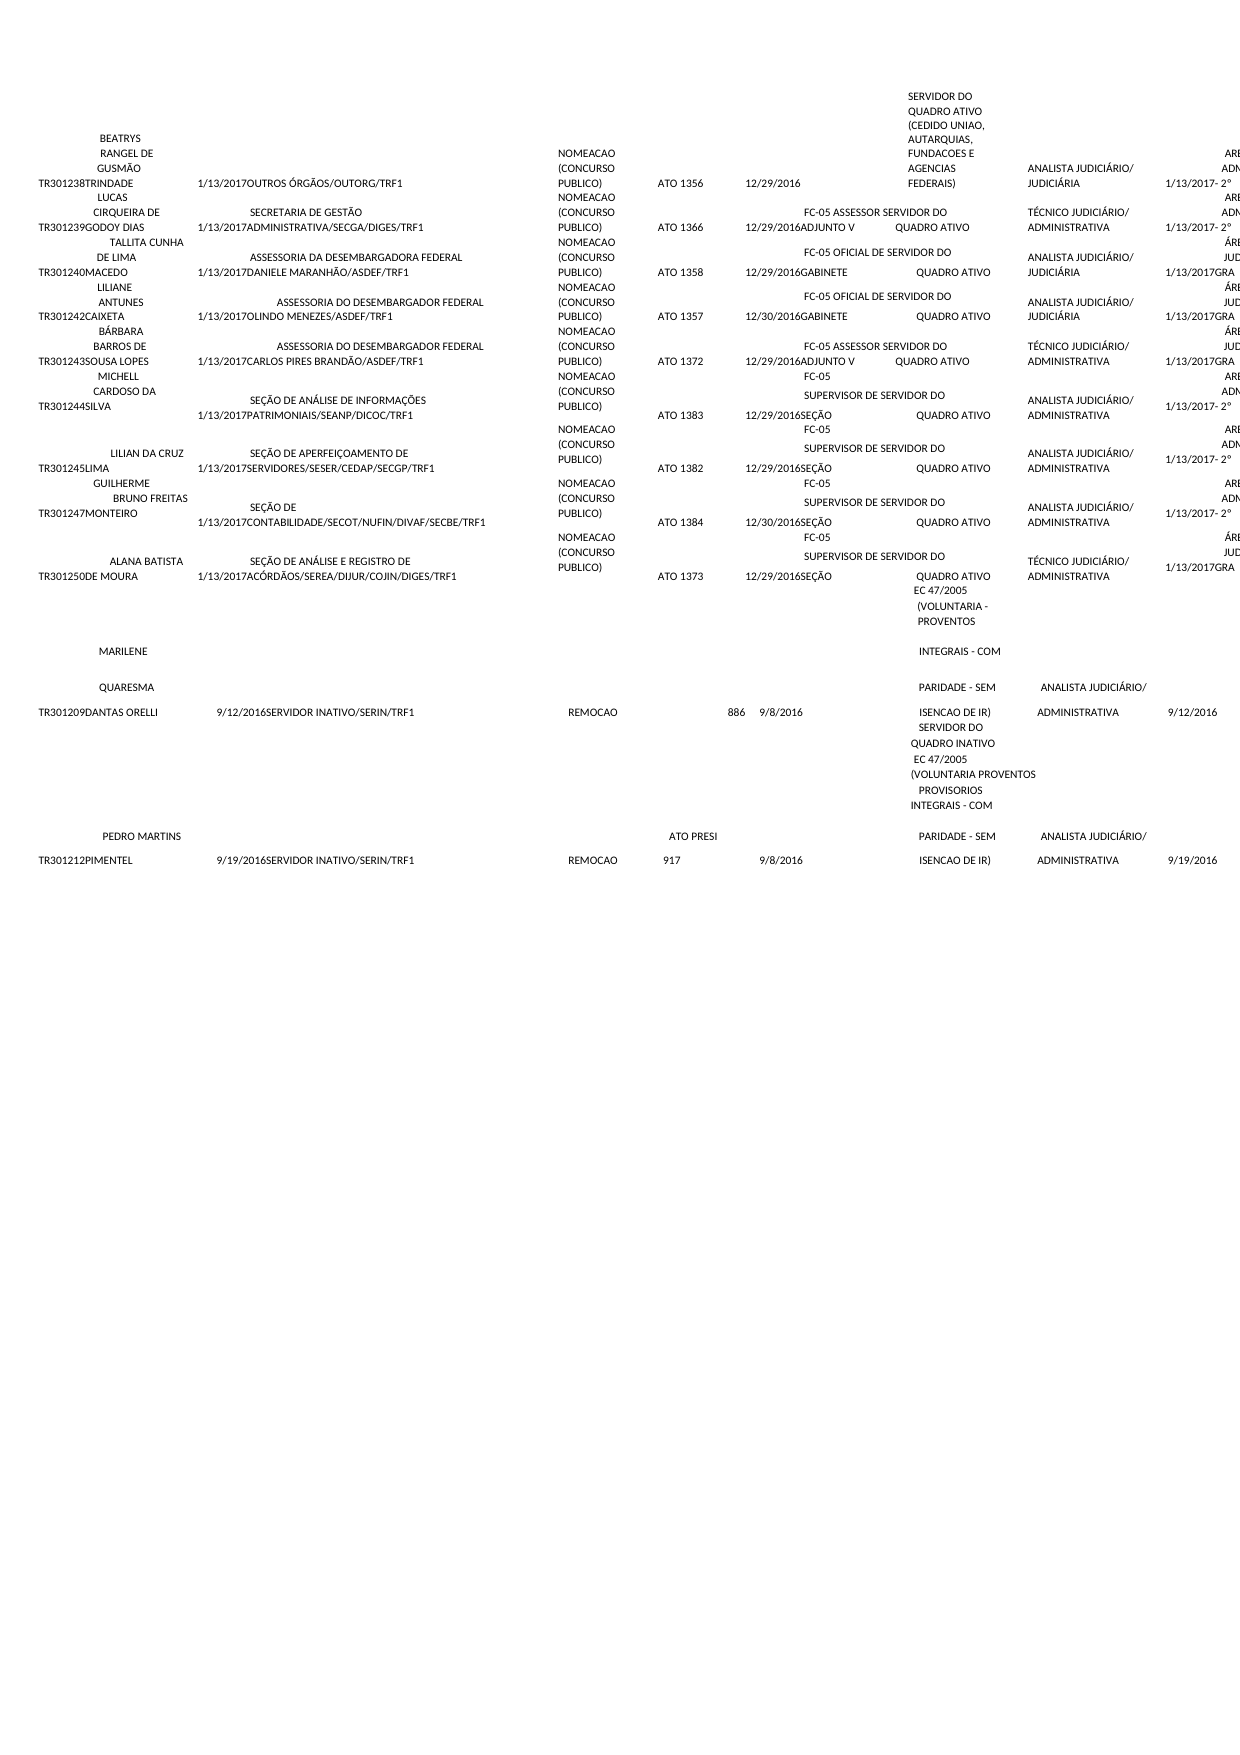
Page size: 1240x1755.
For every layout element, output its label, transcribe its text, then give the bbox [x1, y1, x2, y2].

text MARILENE INTEGRAIS - COM [38, 633, 1239, 662]
table_cell ÁRE JUD 1/13/2017GRA [1159, 280, 1240, 324]
table_cell FC-05 SUPERVISOR DE SERVIDOR DO 12/29/2016SEÇÃO QUADRO ATIVO [745, 369, 1028, 423]
text (VOLUNTARIA - [748, 599, 1158, 613]
table_cell FC-05 OFICIAL DE SERVIDOR DO 12/30/2016GABINETE QUADRO ATIVO [745, 280, 1028, 324]
table_cell TÉCNICO JUDICIÁRIO/ ADMINISTRATIVA [1028, 191, 1159, 235]
table_cell NOMEACAO (CONCURSO PUBLICO) [558, 325, 658, 369]
table_cell ATO 1384 [658, 476, 745, 530]
text (VOLUNTARIA PROVENTOS [911, 767, 1239, 781]
table_cell FC-05 SUPERVISOR DE SERVIDOR DO 12/29/2016SEÇÃO QUADRO ATIVO [745, 423, 1028, 476]
table_cell ANALISTA JUDICIÁRIO/ ADMINISTRATIVA [1028, 423, 1159, 476]
table_cell ASSESSORIA DO DESEMBARGADOR FEDERAL 1/13/2017CARLOS PIRES BRANDÃO/ASDEF/TRF1 [191, 325, 558, 369]
table_cell ATO 1383 [658, 369, 745, 423]
table_cell FC-05 OFICIAL DE SERVIDOR DO 12/29/2016GABINETE QUADRO ATIVO [745, 235, 1028, 280]
table_cell LILIANE ANTUNES TR301242CAIXETA [38, 280, 191, 324]
text SERVIDOR DO [748, 721, 1154, 734]
table_cell TÉCNICO JUDICIÁRIO/ ADMINISTRATIVA [1028, 530, 1159, 584]
table_cell TALLITA CUNHA DE LIMA TR301240MACEDO [38, 235, 191, 280]
table_cell TÉCNICO JUDICIÁRIO/ ADMINISTRATIVA [1028, 325, 1159, 369]
table_cell 1/13/2017OUTROS ÓRGÃOS/OUTORG/TRF1 [191, 89, 558, 191]
table_cell ATO 1382 [658, 423, 745, 476]
text PEDRO MARTINS ATO PRESI PARIDADE - SEM ANALISTA JUDICIÁRIO/ [38, 818, 1239, 846]
table_cell ARE ADM 1/13/2017- 2º [1159, 423, 1240, 476]
table_cell NOMEACAO (CONCURSO PUBLICO) [558, 476, 658, 530]
table_cell ARE ADM 1/13/2017- 2º [1159, 89, 1240, 191]
table_cell ANALISTA JUDICIÁRIO/ JUDICIÁRIA [1028, 89, 1159, 191]
table_cell FC-05 SUPERVISOR DE SERVIDOR DO 12/30/2016SEÇÃO QUADRO ATIVO [745, 476, 1028, 530]
text TR301212PIMENTEL 9/19/2016SERVIDOR INATIVO/SERIN/TRF1 REMOCAO 917 9/8/2016 ISENCAO DE IR) ADMINISTRATIVA 9/19/2016 [38, 853, 1239, 867]
table_cell LUCAS CIRQUEIRA DE TR301239GODOY DIAS [38, 191, 191, 235]
table_cell ATO 1358 [658, 235, 745, 280]
table_cell ARE ADM 1/13/2017- 2º [1159, 191, 1240, 235]
table_cell ATO 1357 [658, 280, 745, 324]
table_cell BEATRYS RANGEL DE GUSMÃO TR301238TRINDADE [38, 89, 191, 191]
text INTEGRAIS - COM [911, 798, 1239, 812]
text EC 47/2005 [748, 752, 1133, 766]
table_cell SERVIDOR DO QUADRO ATIVO (CEDIDO UNIAO, AUTARQUIAS, FUNDACOES E AGENCIAS FEDERAIS) [908, 89, 1028, 191]
table_cell ATO 1366 [658, 191, 745, 235]
table_cell ANALISTA JUDICIÁRIO/ JUDICIÁRIA [1028, 235, 1159, 280]
text TR301209DANTAS ORELLI 9/12/2016SERVIDOR INATIVO/SERIN/TRF1 REMOCAO 886 9/8/2016 ISENCAO DE IR) ADMINISTRATIVA 9/12/2016 [38, 705, 1239, 719]
table_cell NOMEACAO (CONCURSO PUBLICO) [558, 280, 658, 324]
table_cell ARE ADM 1/13/2017- 2º [1159, 476, 1240, 530]
table_cell ASSESSORIA DA DESEMBARGADORA FEDERAL 1/13/2017DANIELE MARANHÃO/ASDEF/TRF1 [191, 235, 558, 280]
table_cell SEÇÃO DE 1/13/2017CONTABILIDADE/SECOT/NUFIN/DIVAF/SECBE/TRF1 [191, 476, 558, 530]
table_cell ANALISTA JUDICIÁRIO/ ADMINISTRATIVA [1028, 369, 1159, 423]
table_cell ATO 1356 [658, 89, 745, 191]
table_cell LILIAN DA CRUZ TR301245LIMA [38, 423, 191, 476]
table_cell GUILHERME BRUNO FREITAS TR301247MONTEIRO [38, 476, 191, 530]
table_cell ÁRE JUD 1/13/2017GRA [1159, 235, 1240, 280]
table_cell SEÇÃO DE ANÁLISE E REGISTRO DE 1/13/2017ACÓRDÃOS/SEREA/DIJUR/COJIN/DIGES/TRF1 [191, 530, 558, 584]
table_cell ARE ADM 1/13/2017- 2º [1159, 369, 1240, 423]
table_cell NOMEACAO (CONCURSO PUBLICO) [558, 423, 658, 476]
table_cell SEÇÃO DE ANÁLISE DE INFORMAÇÕES 1/13/2017PATRIMONIAIS/SEANP/DICOC/TRF1 [191, 369, 558, 423]
table_cell NOMEACAO (CONCURSO PUBLICO) [558, 530, 658, 584]
table_cell ÁRE JUD 1/13/2017GRA [1159, 325, 1240, 369]
table_cell ÁRE JUD 1/13/2017GRA [1159, 530, 1240, 584]
table_cell NOMEACAO (CONCURSO PUBLICO) [558, 235, 658, 280]
table_cell FC-05 ASSESSOR SERVIDOR DO 12/29/2016ADJUNTO V QUADRO ATIVO [745, 325, 1028, 369]
table_cell MICHELL CARDOSO DA TR301244SILVA [38, 369, 191, 423]
table_cell ANALISTA JUDICIÁRIO/ ADMINISTRATIVA [1028, 476, 1159, 530]
table_cell NOMEACAO (CONCURSO PUBLICO) [558, 369, 658, 423]
table_cell ASSESSORIA DO DESEMBARGADOR FEDERAL 1/13/2017OLINDO MENEZES/ASDEF/TRF1 [191, 280, 558, 324]
text PROVENTOS [748, 614, 1145, 628]
text EC 47/2005 [748, 584, 1133, 598]
table_cell SEÇÃO DE APERFEIÇOAMENTO DE 1/13/2017SERVIDORES/SESER/CEDAP/SECGP/TRF1 [191, 423, 558, 476]
table_cell BÁRBARA BARROS DE TR301243SOUSA LOPES [38, 325, 191, 369]
table_cell ATO 1372 [658, 325, 745, 369]
table_cell NOMEACAO (CONCURSO PUBLICO) [558, 89, 658, 191]
table_cell ATO 1373 [658, 530, 745, 584]
text PROVISORIOS [748, 783, 1154, 797]
table_cell 12/29/2016 [745, 89, 908, 191]
text QUARESMA PARIDADE - SEM ANALISTA JUDICIÁRIO/ [38, 669, 1239, 697]
table_cell FC-05 SUPERVISOR DE SERVIDOR DO 12/29/2016SEÇÃO QUADRO ATIVO [745, 530, 1028, 584]
table_cell ALANA BATISTA TR301250DE MOURA [38, 530, 191, 584]
table_cell SECRETARIA DE GESTÃO 1/13/2017ADMINISTRATIVA/SECGA/DIGES/TRF1 [191, 191, 558, 235]
table_cell NOMEACAO (CONCURSO PUBLICO) [558, 191, 658, 235]
table_cell ANALISTA JUDICIÁRIO/ JUDICIÁRIA [1028, 280, 1159, 324]
text QUADRO INATIVO [911, 736, 1239, 750]
table_cell FC-05 ASSESSOR SERVIDOR DO 12/29/2016ADJUNTO V QUADRO ATIVO [745, 191, 1028, 235]
